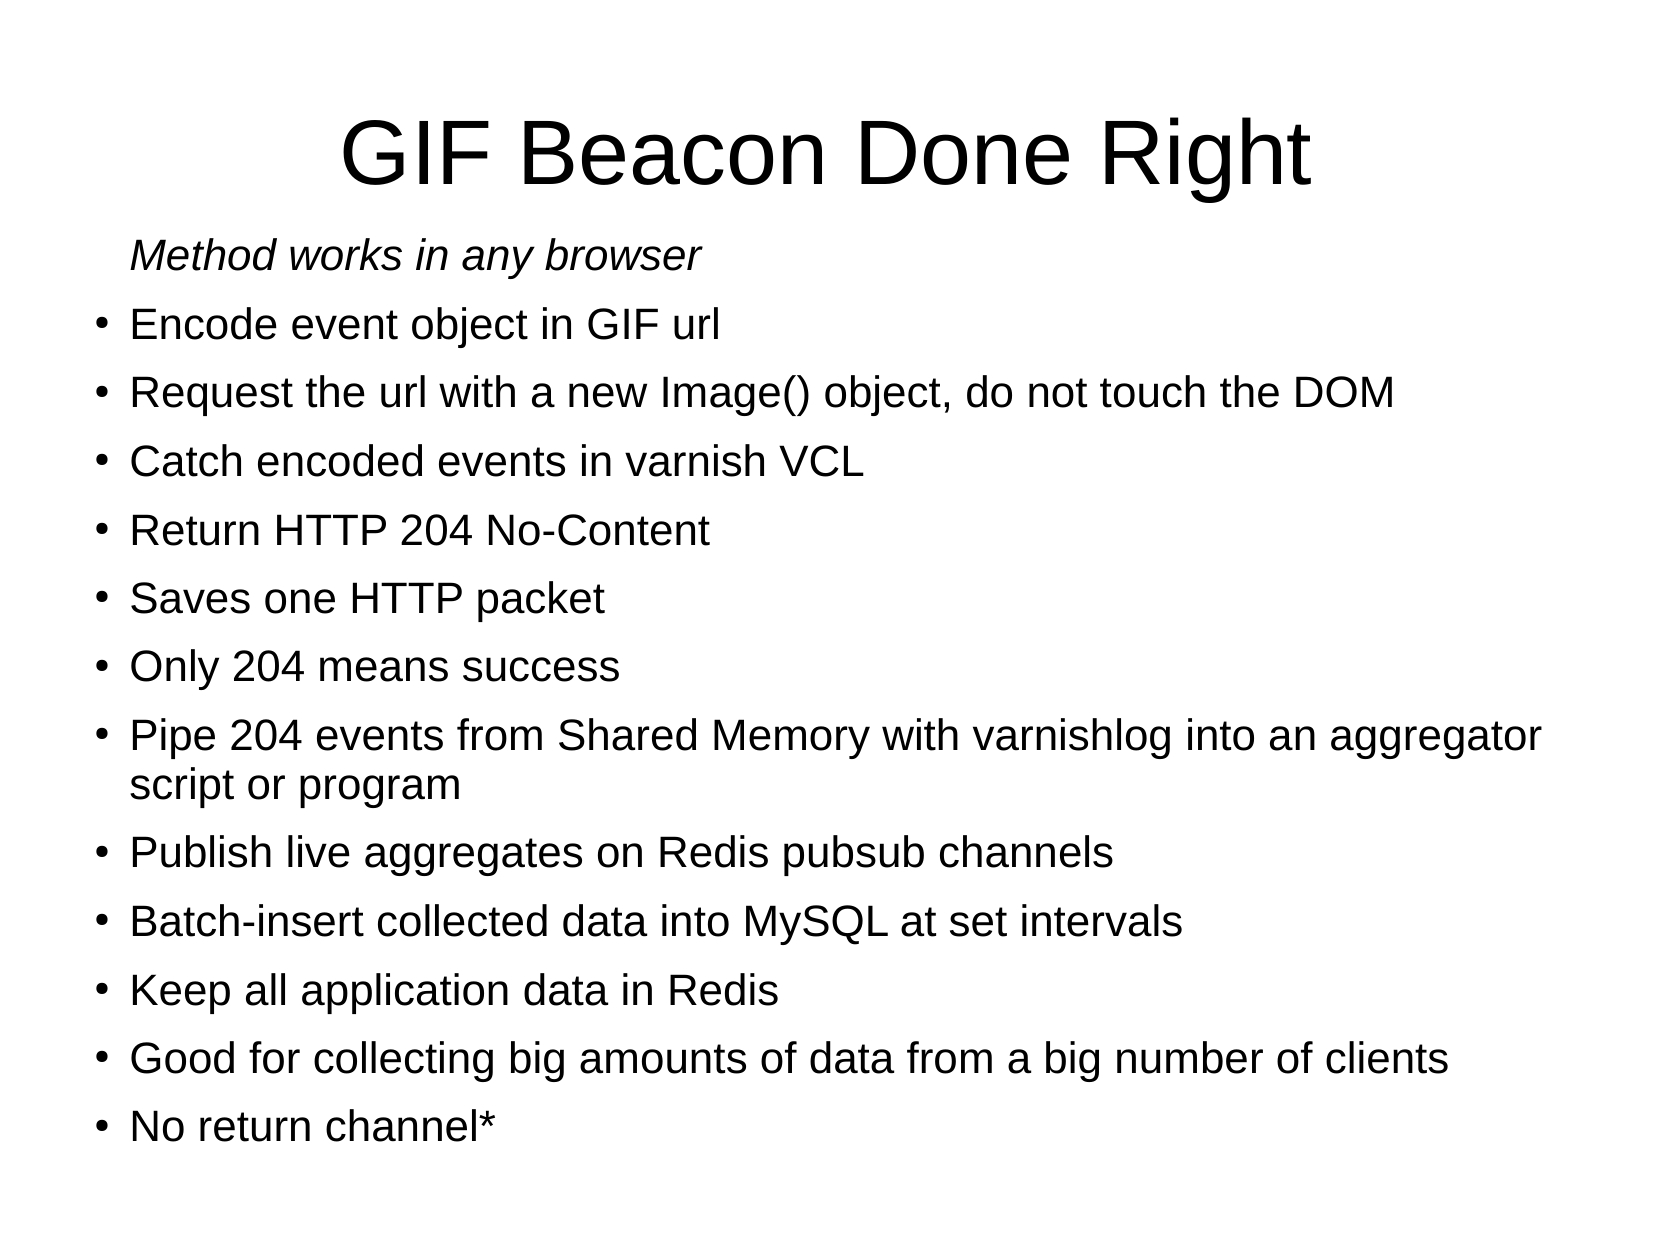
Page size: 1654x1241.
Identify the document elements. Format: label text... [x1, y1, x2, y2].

list Method works in any browser Encode event object in GIF url Request the url with a new Image() object, do not touch the DOM Catch encoded events in varnish VCL Return HTTP 204 No-Content Saves one HTTP packet Only 204 means success Pipe 204 events from Shared Memory with varnishlog into an aggregator script or program Publish live aggregates on Redis pubsub channels Batch-insert collected data into MySQL at set intervals Keep all application data in Redis Good for collecting big amounts of data from a big number of clients No return channel* [82, 231, 1630, 1158]
title GIF Beacon Done Right [82, 49, 1571, 231]
